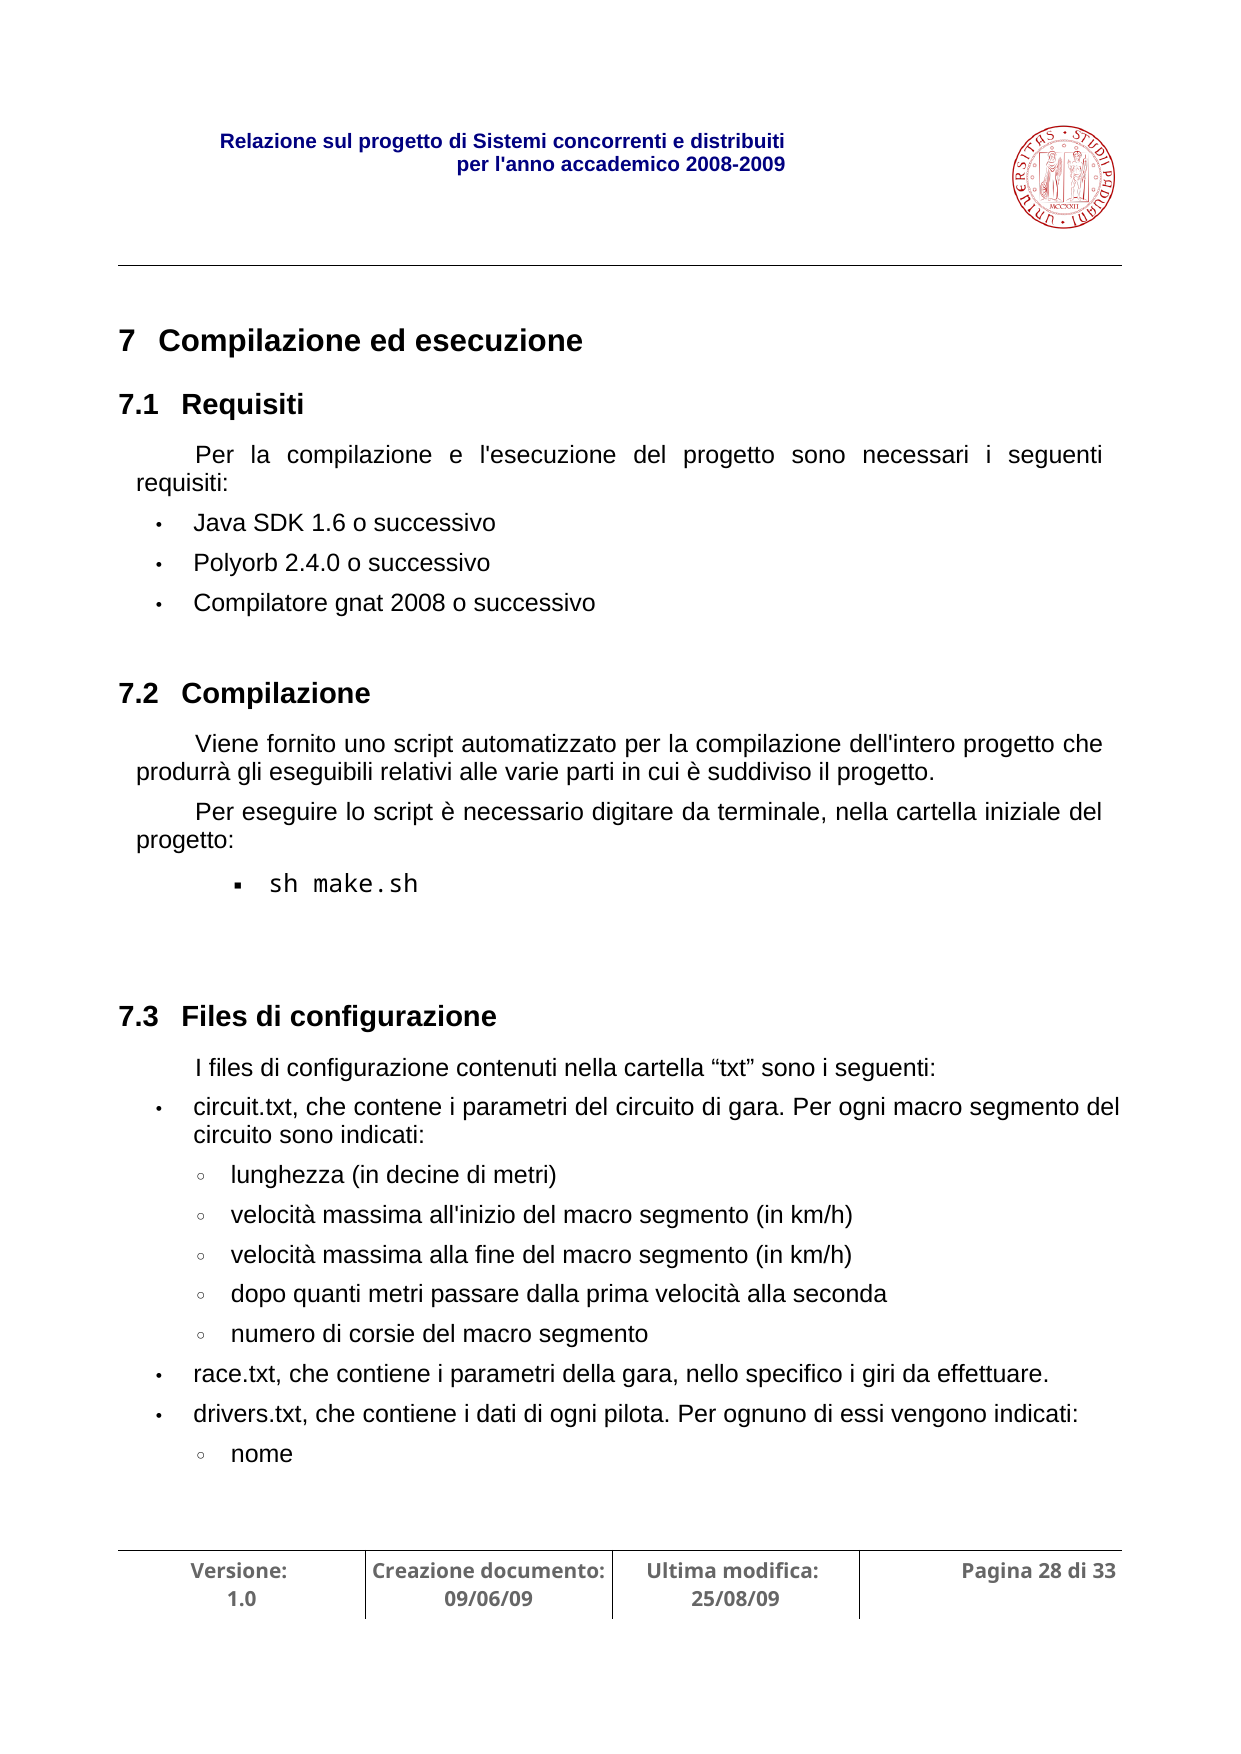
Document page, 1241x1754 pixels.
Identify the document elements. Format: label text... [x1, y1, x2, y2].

list Compilatore gnat 2008 o successivo [156, 588, 1122, 616]
list Polyorb 2.4.0 o successivo [156, 549, 1122, 577]
picture [1010, 123, 1117, 231]
text I files di configurazione contenuti nella cartella “txt” sono i seguenti: [136, 1053, 1104, 1081]
list dopo quanti metri passare dalla prima velocità alla seconda [193, 1280, 1122, 1308]
list velocità massima alla fine del macro segmento (in km/h) [193, 1241, 1122, 1268]
list nome [193, 1439, 1122, 1467]
list sh make.sh [231, 866, 1122, 900]
list velocità massima all'inizio del macro segmento (in km/h) [193, 1201, 1122, 1229]
text Per la compilazione e l'esecuzione del progetto sono necessari i seguenti requisiti: [136, 441, 1104, 497]
list drivers.txt, che contiene i dati di ogni pilota. Per ognuno di essi vengono indicati: [156, 1400, 1122, 1428]
subtitle Requisiti [118, 388, 1122, 421]
list lunghezza (in decine di metri) [193, 1161, 1122, 1189]
list race.txt, che contiene i parametri della gara, nello specifico i giri da effettuare. [156, 1360, 1122, 1388]
subtitle Compilazione [118, 677, 1122, 709]
text Per eseguire lo script è necessario digitare da terminale, nella cartella iniziale del progetto: [136, 798, 1104, 854]
list Java SDK 1.6 o successivo [156, 509, 1122, 537]
list circuit.txt, che contene i parametri del circuito di gara. Per ogni macro segmento del circuito sono indicati: [156, 1093, 1122, 1149]
subtitle Compilazione ed esecuzione [118, 323, 1122, 358]
text Viene fornito uno script automatizzato per la compilazione dell'intero progetto che produrrà gli eseguibili relativi alle varie parti in cui è suddiviso il progetto. [136, 730, 1104, 786]
subtitle Files di configurazione [118, 1000, 1122, 1033]
list numero di corsie del macro segmento [193, 1320, 1122, 1348]
